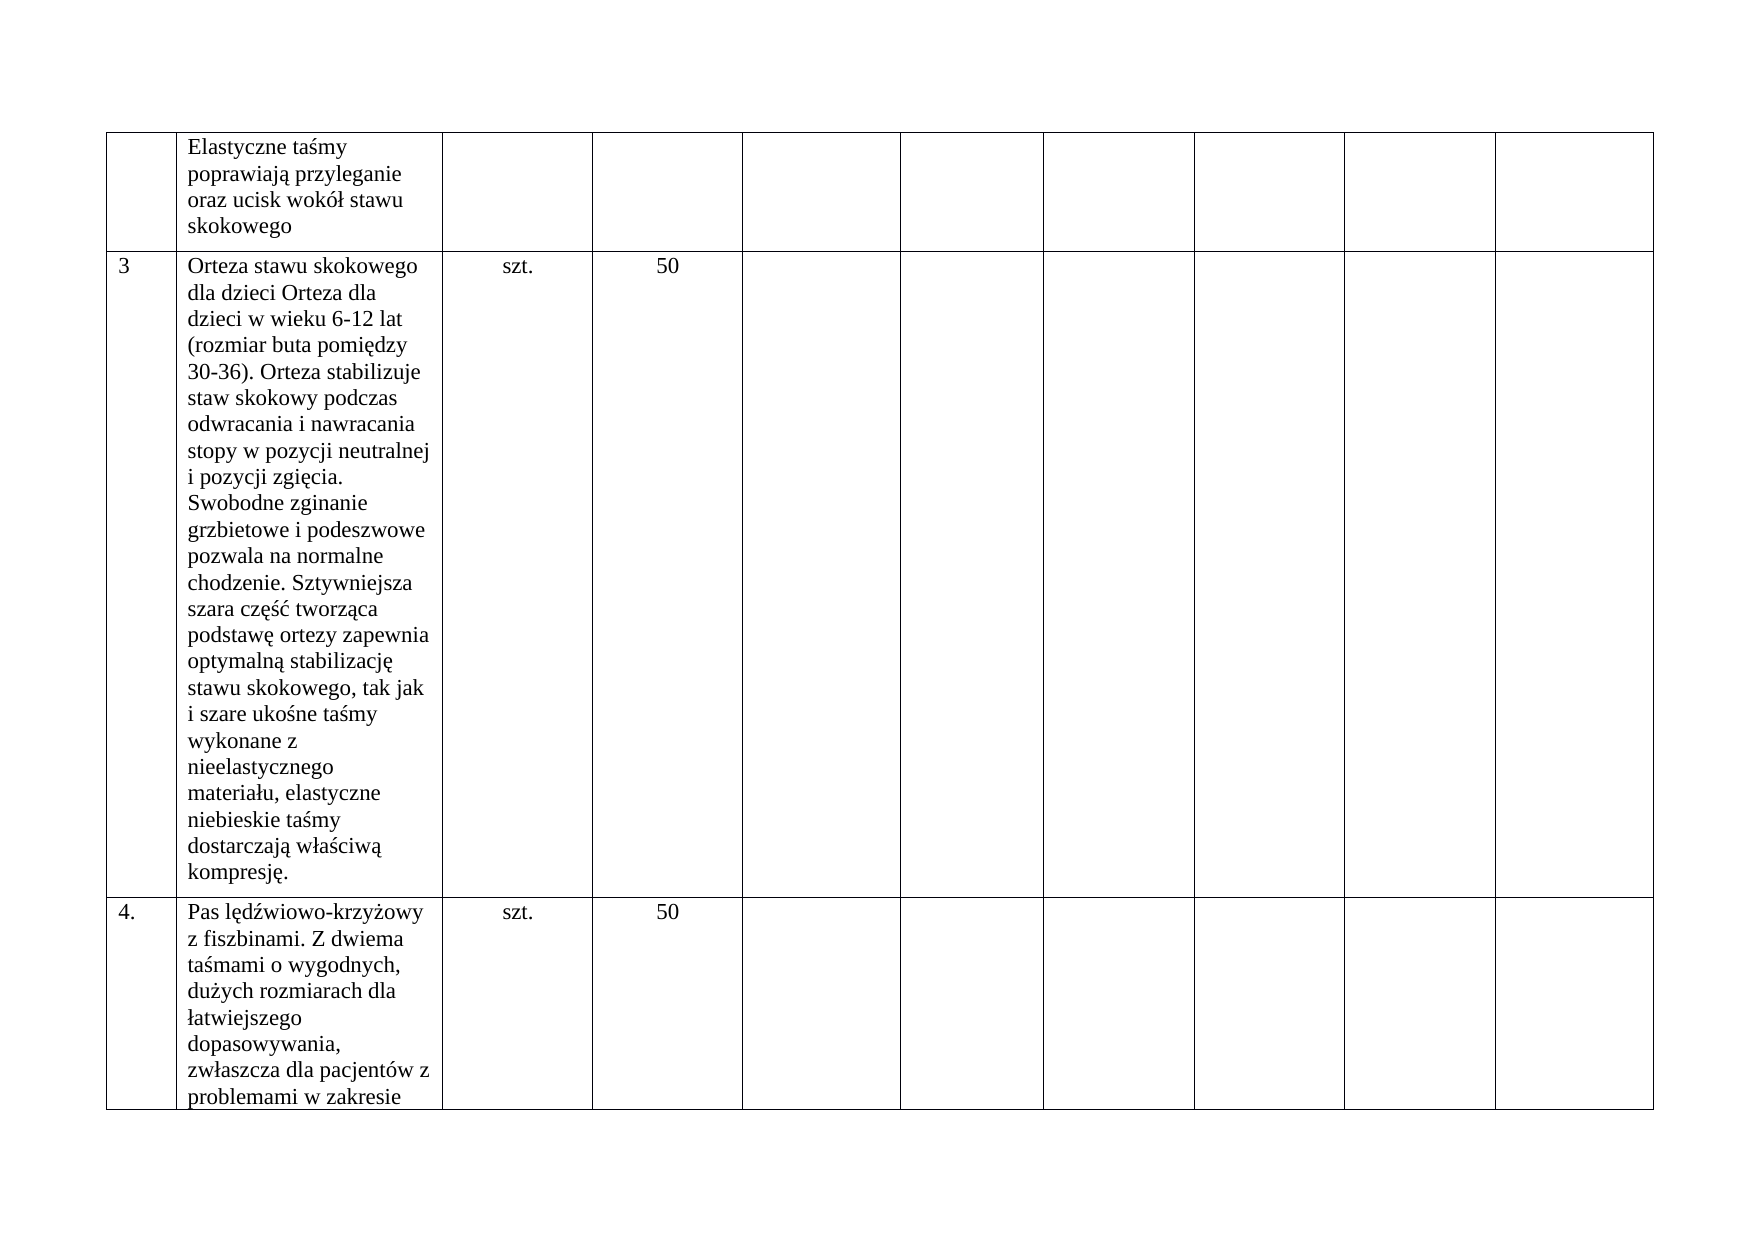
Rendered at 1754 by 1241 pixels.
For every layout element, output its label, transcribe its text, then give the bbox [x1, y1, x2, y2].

table_cell Pas lędźwiowo-krzyżowy z fiszbinami. Z dwiema taśmami o wygodnych, dużych rozmiarach dla łatwiejszego dopasowywania, zwłaszcza dla pacjentów z problemami w zakresie [177, 898, 442, 1109]
table_cell [901, 133, 1043, 251]
table_cell [1044, 898, 1194, 1109]
table_cell 50 [593, 252, 742, 897]
table_cell [1496, 898, 1653, 1109]
table_cell [107, 133, 176, 251]
table_cell 4. [107, 898, 176, 1109]
table_cell [743, 898, 900, 1109]
table_cell [1345, 133, 1495, 251]
table_cell [1345, 252, 1495, 897]
table_cell szt. [443, 898, 592, 1109]
table_cell [1044, 252, 1194, 897]
table_cell Orteza stawu skokowego dla dzieci Orteza dla dzieci w wieku 6-12 lat (rozmiar buta pomiędzy 30-36). Orteza stabilizuje staw skokowy podczas odwracania i nawracania stopy w pozycji neutralnej i pozycji zgięcia. Swobodne zginanie grzbietowe i podeszwowe pozwala na normalne chodzenie. Sztywniejsza szara część tworząca podstawę ortezy zapewnia optymalną stabilizację stawu skokowego, tak jak i szare ukośne taśmy wykonane z nieelastycznego materiału, elastyczne niebieskie taśmy dostarczają właściwą kompresję. [177, 252, 442, 897]
table_cell [901, 252, 1043, 897]
table_cell [1195, 133, 1344, 251]
table_cell [1195, 898, 1344, 1109]
table_cell [743, 133, 900, 251]
table_cell [443, 133, 592, 251]
table_cell [1496, 133, 1653, 251]
table_cell [1496, 252, 1653, 897]
table_cell [1195, 252, 1344, 897]
table_cell Elastyczne taśmy poprawiają przyleganie oraz ucisk wokół stawu skokowego [177, 133, 442, 251]
table_cell [743, 252, 900, 897]
table_cell szt. [443, 252, 592, 897]
table_cell [593, 133, 742, 251]
table_cell 50 [593, 898, 742, 1109]
table_cell [1345, 898, 1495, 1109]
table_cell [1044, 133, 1194, 251]
table_cell 3 [107, 252, 176, 897]
table_cell [901, 898, 1043, 1109]
